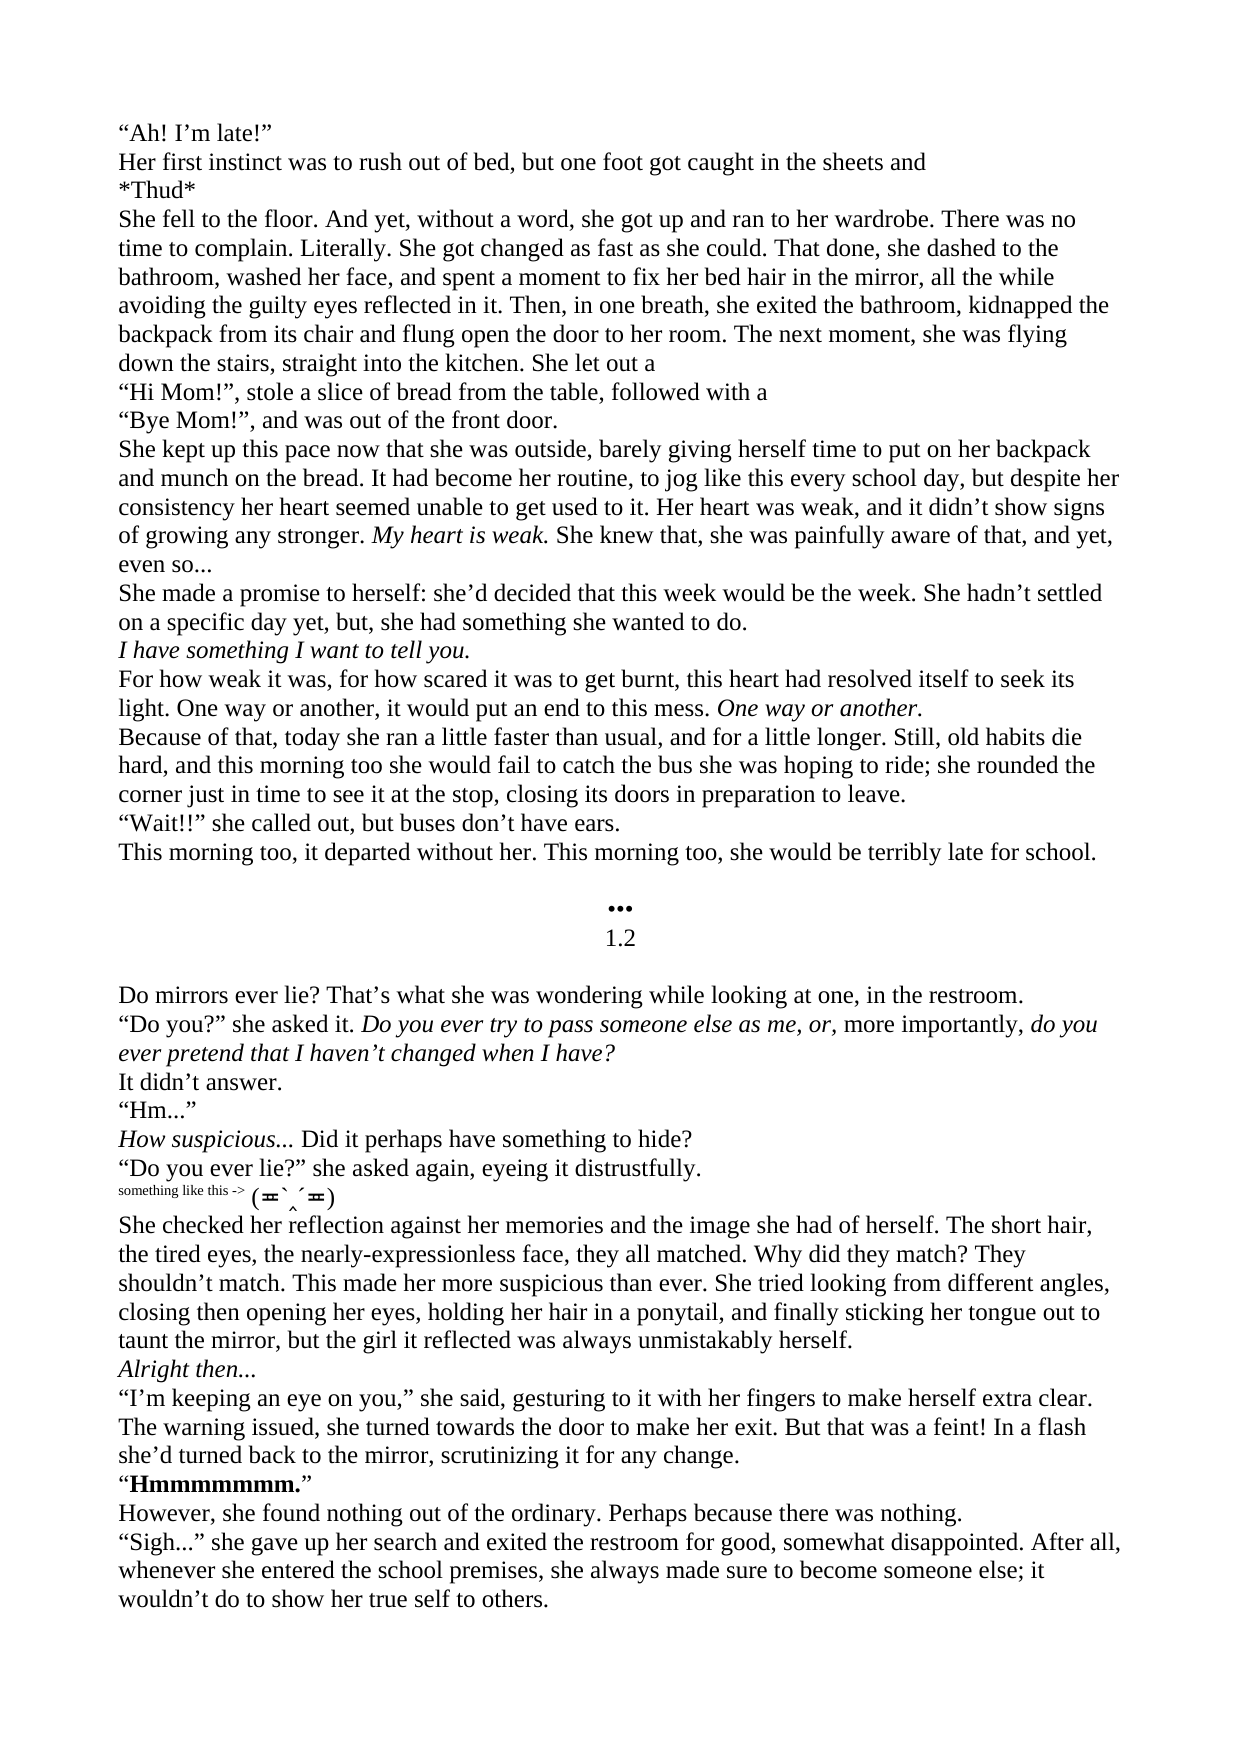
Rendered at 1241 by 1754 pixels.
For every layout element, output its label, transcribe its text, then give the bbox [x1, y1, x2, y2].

text “Wait!!” she called out, but buses don’t have ears. [118, 808, 1122, 837]
text “Sigh...” she gave up her search and exited the restroom for good, somewhat disappointed. After all, whenever she entered the school premises, she always made sure to become someone else; it wouldn’t do to show her true self to others. [118, 1527, 1122, 1613]
text *Thud* [118, 176, 1122, 204]
text The warning issued, she turned towards the door to make her exit. But that was a feint! In a flash she’d turned back to the mirror, scrutinizing it for any change. [118, 1412, 1122, 1469]
text I have something I want to tell you. [118, 636, 1122, 664]
text She made a promise to herself: she’d decided that this week would be the week. She hadn’t settled on a specific day yet, but, she had something she wanted to do. [118, 578, 1122, 636]
text She checked her reflection against her memories and the image she had of herself. The short hair, the tired eyes, the nearly-expressionless face, they all matched. Why did they match? They shouldn’t match. This made her more suspicious than ever. She tried looking from different angles, closing then opening her eyes, holding her hair in a ponytail, and finally sticking her tongue out to taunt the mirror, but the girl it reflected was always unmistakably herself. [118, 1211, 1122, 1354]
text Because of that, today she ran a little faster than usual, and for a little longer. Still, old habits die hard, and this morning too she would fail to catch the bus she was hoping to ride; she rounded the corner just in time to see it at the stop, closing its doors in preparation to leave. [118, 722, 1122, 808]
text Alright then... [118, 1354, 1122, 1383]
text She fell to the floor. And yet, without a word, she got up and ran to her wardrobe. There was no time to complain. Literally. She got changed as fast as she could. That done, she dashed to the bathroom, washed her face, and spent a moment to fix her bed hair in the mirror, all the while avoiding the guilty eyes reflected in it. Then, in one breath, she exited the bathroom, kidnapped the backpack from its chair and flung open the door to her room. The next moment, she was flying down the stairs, straight into the kitchen. She let out a [118, 204, 1122, 377]
text Do mirrors ever lie? That’s what she was wondering while looking at one, in the restroom. [118, 981, 1122, 1009]
text something like this -> (≖`‸´≖) [118, 1182, 1122, 1211]
text She kept up this pace now that she was outside, barely giving herself time to put on her backpack and munch on the bread. It had become her routine, to jog like this every school day, but despite her consistency her heart seemed unable to get used to it. Her heart was weak, and it didn’t show signs of growing any stronger. My heart is weak. She knew that, she was painfully aware of that, and yet, even so... [118, 434, 1122, 578]
text How suspicious... Did it perhaps have something to hide? [118, 1124, 1122, 1153]
text “Bye Mom!”, and was out of the front door. [118, 406, 1122, 434]
text “I’m keeping an eye on you,” she said, gesturing to it with her fingers to make herself extra clear. [118, 1383, 1122, 1412]
text ••• [118, 894, 1122, 923]
text “Do you?” she asked it. Do you ever try to pass someone else as me, or, more importantly, do you ever pretend that I haven’t changed when I have? [118, 1009, 1122, 1067]
text “Hm...” [118, 1096, 1122, 1124]
text “Hmmmmmmm.” [118, 1469, 1122, 1498]
text Her first instinct was to rush out of bed, but one foot got caught in the sheets and [118, 147, 1122, 176]
text “Do you ever lie?” she asked again, eyeing it distrustfully. [118, 1153, 1122, 1182]
text This morning too, it departed without her. This morning too, she would be terribly late for school. [118, 837, 1122, 866]
text “Ah! I’m late!” [118, 118, 1122, 147]
text “Hi Mom!”, stole a slice of bread from the table, followed with a [118, 377, 1122, 406]
text It didn’t answer. [118, 1067, 1122, 1096]
text 1.2 [118, 923, 1122, 952]
text For how weak it was, for how scared it was to get burnt, this heart had resolved itself to seek its light. One way or another, it would put an end to this mess. One way or another. [118, 664, 1122, 722]
text However, she found nothing out of the ordinary. Perhaps because there was nothing. [118, 1498, 1122, 1527]
